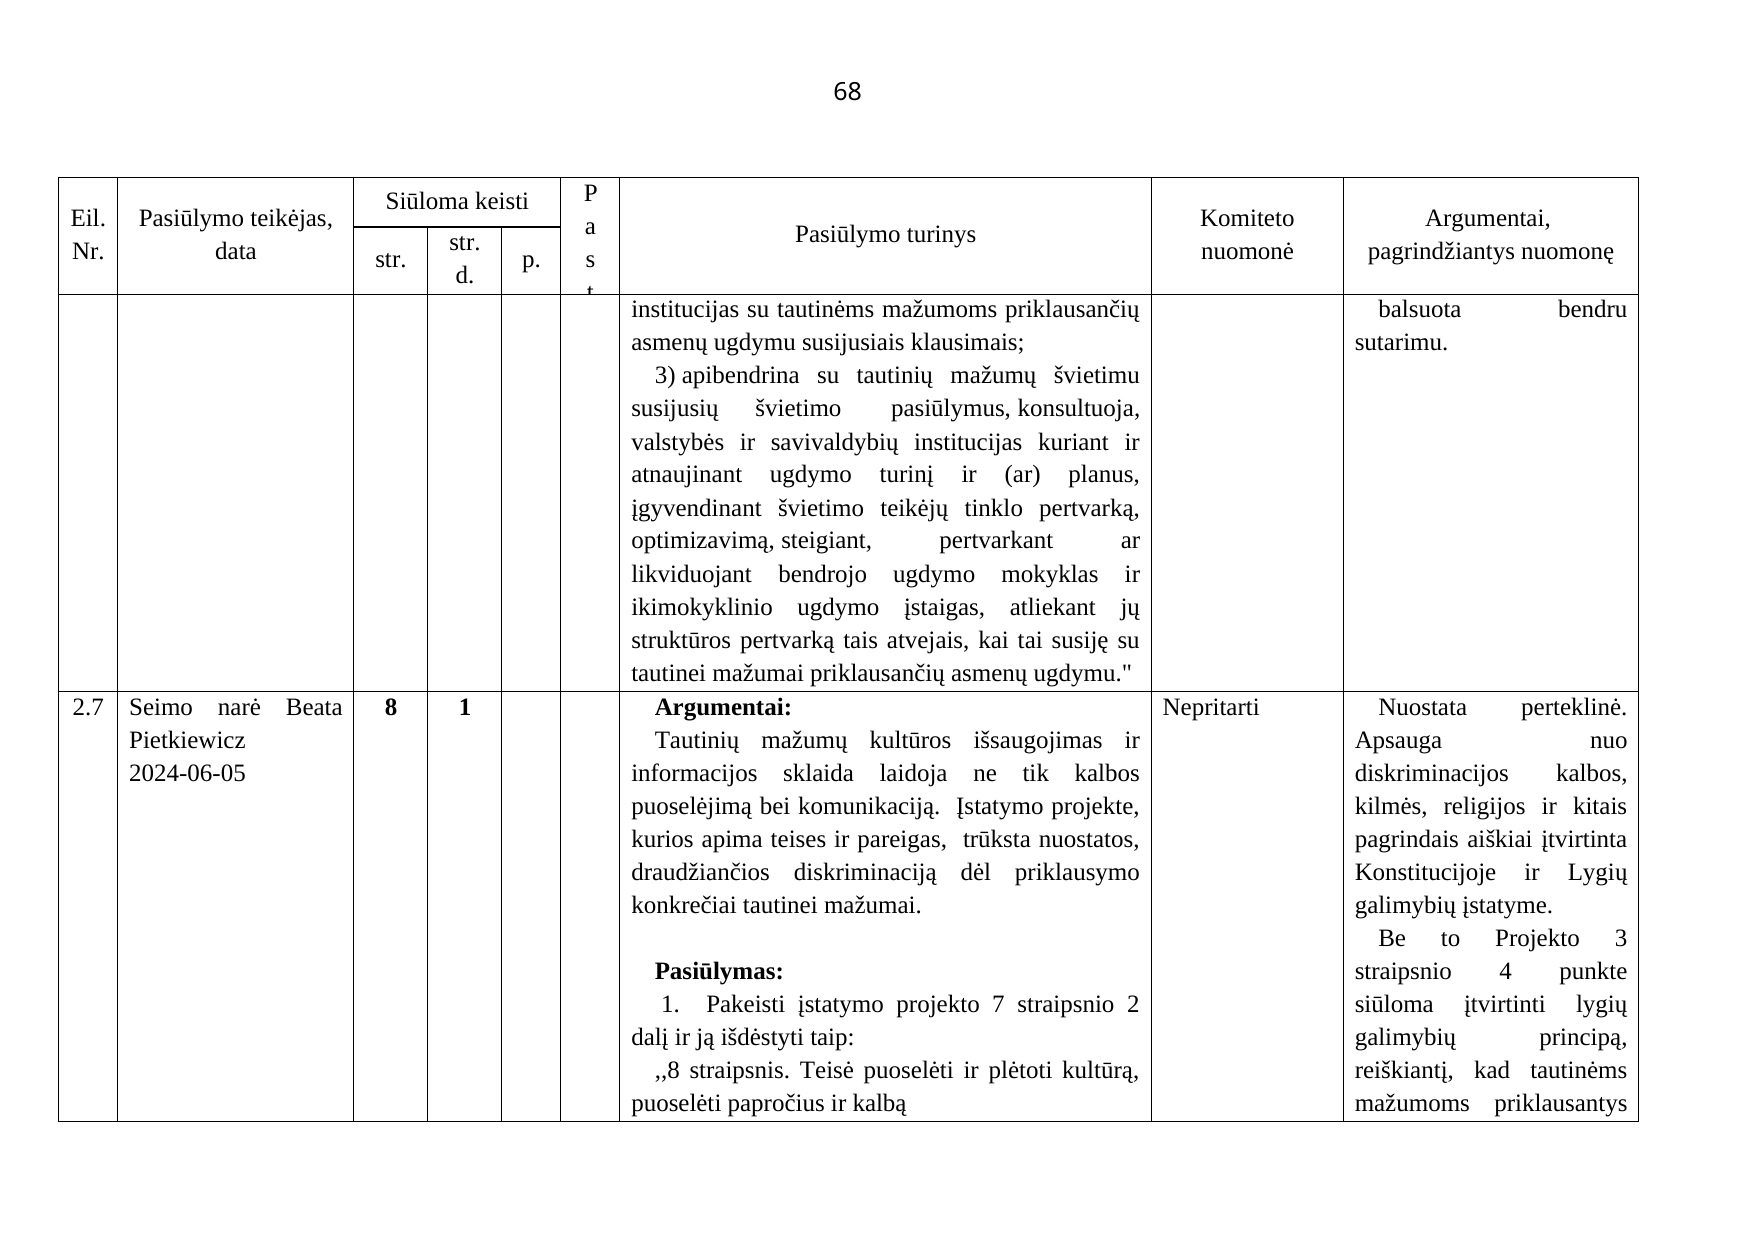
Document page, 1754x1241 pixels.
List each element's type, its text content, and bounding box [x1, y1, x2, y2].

table_cell [502, 692, 560, 1121]
table_cell [561, 295, 619, 691]
table_cell Nuostata perteklinė. Apsauga nuo diskriminacijos kalbos, kilmės, religijos ir kitais pagrindais aiškiai įtvirtinta Konstitucijoje ir Lygių galimybių įstatyme. Be to Projekto 3 straipsnio 4 punkte siūloma įtvirtinti lygių galimybių principą, reiškiantį, kad tautinėms mažumoms priklausantys [1344, 692, 1638, 1121]
table_cell institucijas su tautinėms mažumoms priklausančių asmenų ugdymu susijusiais klausimais; 3) apibendrina su tautinių mažumų švietimu susijusių švietimo pasiūlymus, konsultuoja, valstybės ir savivaldybių institucijas kuriant ir atnaujinant ugdymo turinį ir (ar) planus, įgyvendinant švietimo teikėjų tinklo pertvarką, optimizavimą, steigiant, pertvarkant ar likviduojant bendrojo ugdymo mokyklas ir ikimokyklinio ugdymo įstaigas, atliekant jų struktūros pertvarką tais atvejais, kai tai susiję su tautinei mažumai priklausančių asmenų ugdymu." [620, 295, 1151, 691]
table_header Pastabos [561, 178, 619, 293]
table_cell 8 [354, 692, 427, 1121]
table_cell balsuota bendru sutarimu. [1344, 295, 1638, 691]
table_cell [354, 295, 427, 691]
table_cell [59, 295, 117, 691]
table_cell [428, 295, 501, 691]
table_header Pasiūlymo turinys [620, 178, 1151, 293]
table_cell [502, 295, 560, 691]
table_cell 1 [428, 692, 501, 1121]
table_header Pasiūlymo teikėjas, data [118, 178, 353, 293]
table_cell str. [354, 228, 427, 293]
table_cell [561, 692, 619, 1121]
table_header Siūloma keisti [354, 178, 560, 226]
table_header Komiteto nuomonė [1152, 178, 1343, 293]
table_header Eil. Nr. [59, 178, 117, 293]
table_cell p. [502, 228, 560, 293]
table_cell Argumentai: Tautinių mažumų kultūros išsaugojimas ir informacijos sklaida laidoja ne tik kalbos puoselėjimą bei komunikaciją. Įstatymo projekte, kurios apima teises ir pareigas, trūksta nuostatos, draudžiančios diskriminaciją dėl priklausymo konkrečiai tautinei mažumai. Pasiūlymas: 1. Pakeisti įstatymo projekto 7 straipsnio 2 dalį ir ją išdėstyti taip: ,,8 straipsnis. Teisė puoselėti ir plėtoti kultūrą, puoselėti papročius ir kalbą [620, 692, 1151, 1121]
table_cell Nepritarti [1152, 692, 1343, 1121]
table_cell 2.7 [59, 692, 117, 1121]
table_cell str. d. [428, 228, 501, 293]
table_cell [1152, 295, 1343, 691]
table_cell [118, 295, 353, 691]
table_cell Seimo narė Beata Pietkiewicz 2024-06-05 [118, 692, 353, 1121]
table_header Argumentai, pagrindžiantys nuomonę [1344, 178, 1638, 293]
